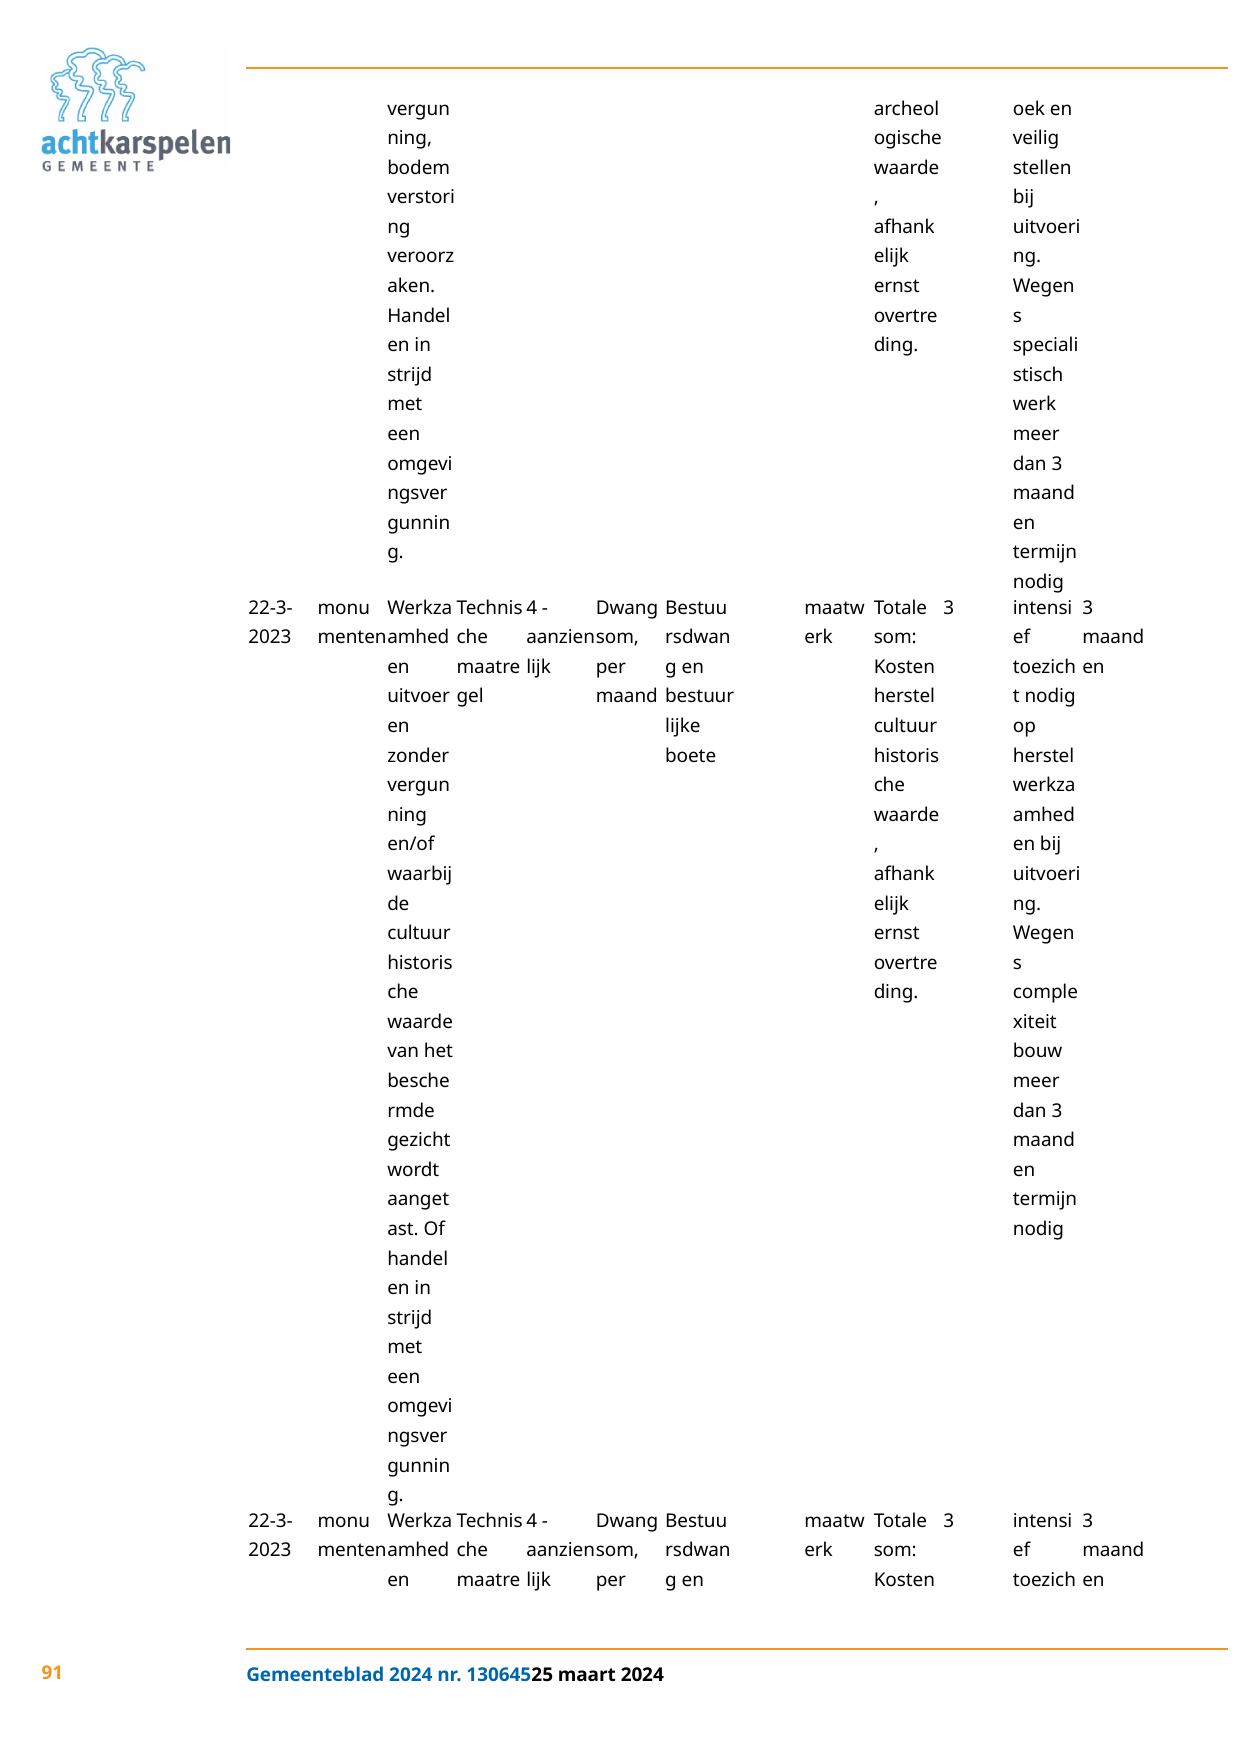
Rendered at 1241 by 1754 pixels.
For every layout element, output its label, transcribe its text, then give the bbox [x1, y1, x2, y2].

table_cell Dwangsom, per maand [596, 594, 665, 1507]
table_cell vergunning, bodemverstoring veroorzaken. Handelen in strijd met een omgevingsvergunning. [387, 95, 456, 594]
table_cell [735, 594, 804, 1507]
table_cell 3 maanden [1082, 1507, 1152, 1592]
table_cell Technische maatre [456, 1507, 526, 1592]
table_cell monumenten [318, 594, 387, 1507]
table_cell 3 maanden [1082, 594, 1152, 1507]
picture [41, 47, 231, 172]
table_cell intensief toezicht nodig op herstelwerkzaamheden bij uitvoering. Wegens complexiteit bouw meer dan 3 maanden termijn nodig [1013, 594, 1082, 1507]
table_cell [456, 95, 526, 594]
table_cell 22-3-2023 [248, 1507, 317, 1592]
table_cell [526, 95, 596, 594]
table_cell 3 [943, 594, 1013, 1507]
table_cell Dwangsom, per [596, 1507, 665, 1592]
table_cell Bestuursdwang en bestuurlijke boete [665, 594, 734, 1507]
table_cell 4 - aanzienlijk [526, 1507, 596, 1592]
table_cell [318, 95, 387, 594]
table_cell Werkzaamheden uitvoeren zonder vergunning en/of waarbij de cultuurhistorische waarde van het beschermde gezicht wordt aangetast. Of handelen in strijd met een omgevingsvergunning. [387, 594, 456, 1507]
table_cell 22-3-2023 [248, 594, 317, 1507]
table_cell [943, 95, 1013, 594]
table_cell [804, 95, 873, 594]
table_cell Bestuursdwang en [665, 1507, 734, 1592]
table_cell [248, 95, 317, 594]
table_cell oek en veilig stellen bij uitvoering. Wegens specialistisch werk meer dan 3 maanden termijn nodig [1013, 95, 1082, 594]
table_cell 3 [943, 1507, 1013, 1592]
table_cell [735, 1507, 804, 1592]
table_cell archeologische waarde, afhankelijk ernst overtreding. [874, 95, 943, 594]
table_cell maatwerk [804, 594, 873, 1507]
table_cell maatwerk [804, 1507, 873, 1592]
table_cell Totale som: Kosten herstel cultuurhistorische waarde, afhankelijk ernst overtreding. [874, 594, 943, 1507]
table_cell Totale som: Kosten [874, 1507, 943, 1592]
table_cell [665, 95, 734, 594]
table_cell [596, 95, 665, 594]
table_cell monumenten [318, 1507, 387, 1592]
table_cell [1082, 95, 1152, 594]
table_cell Werkzaamheden [387, 1507, 456, 1592]
table_cell [735, 95, 804, 594]
table_cell Technische maatregel [456, 594, 526, 1507]
table_cell 4 - aanzienlijk [526, 594, 596, 1507]
table_cell intensief toezich [1013, 1507, 1082, 1592]
